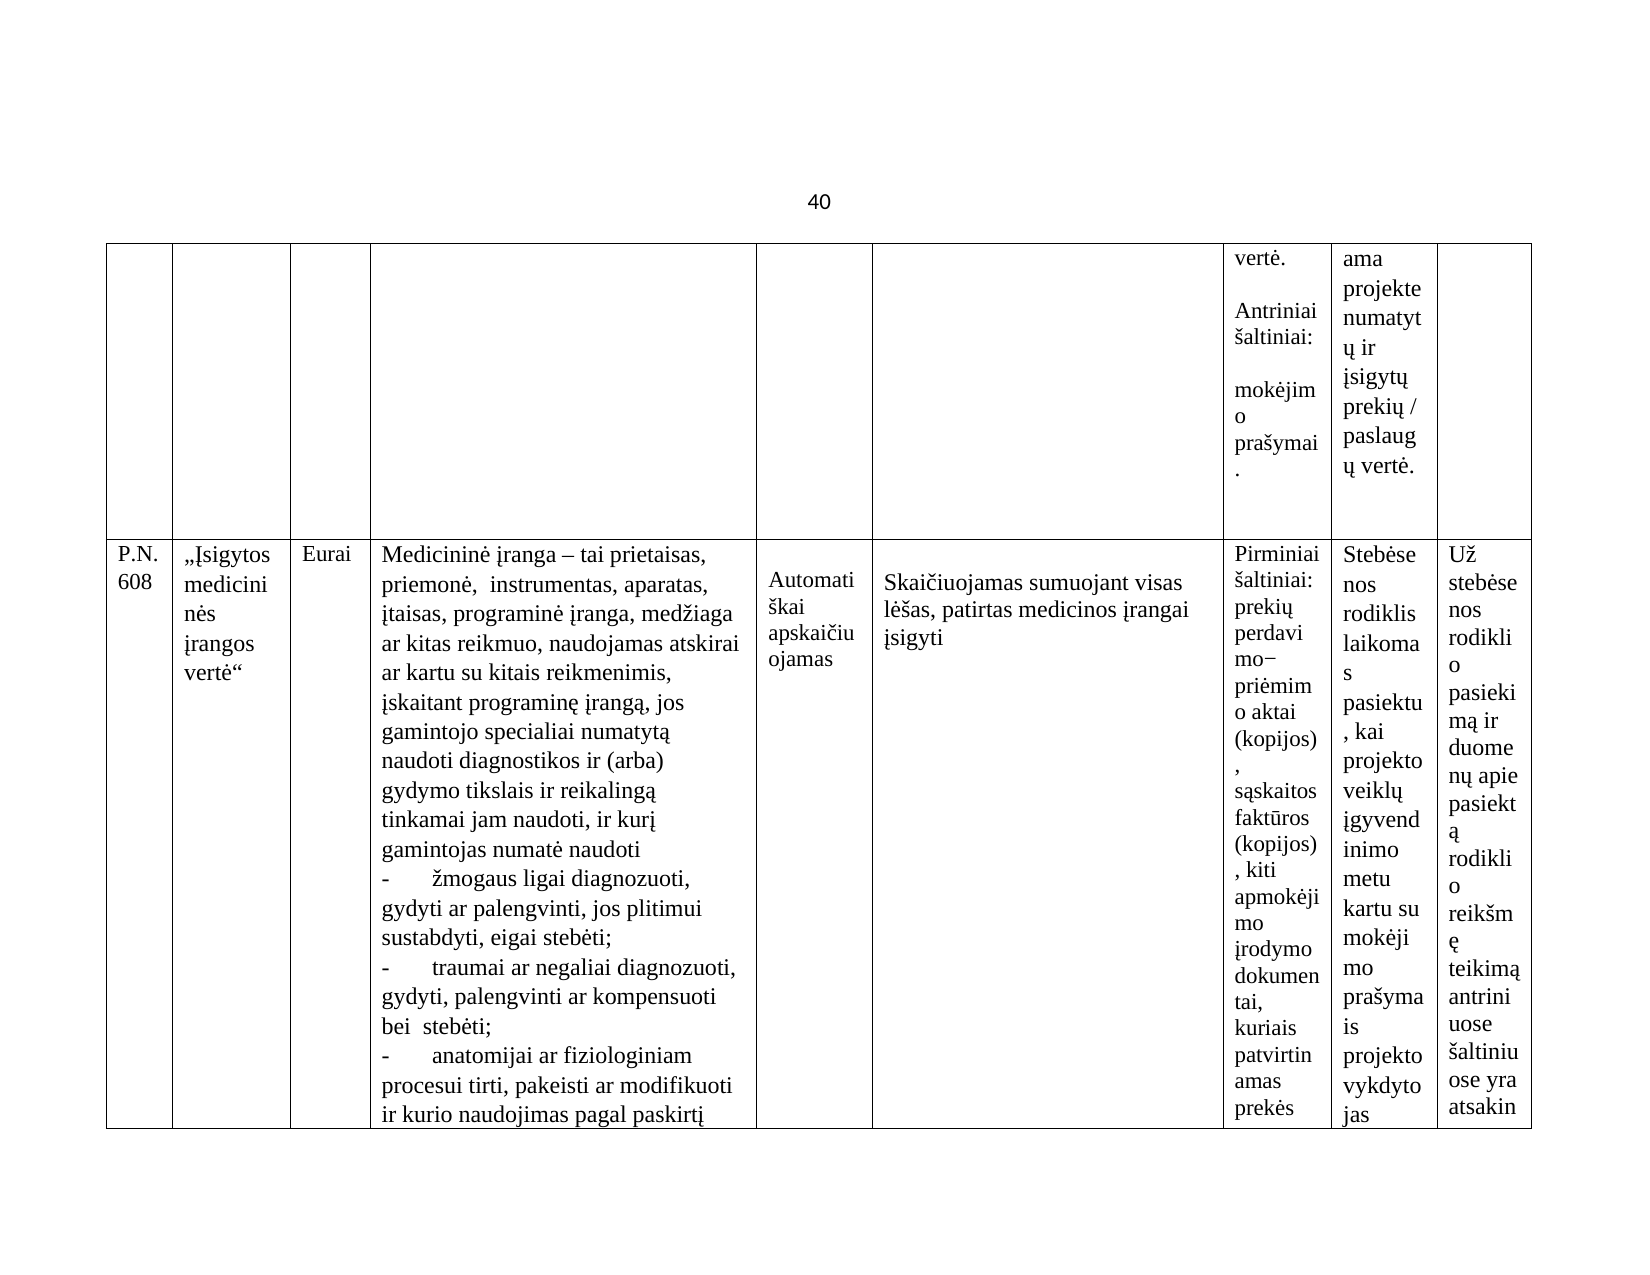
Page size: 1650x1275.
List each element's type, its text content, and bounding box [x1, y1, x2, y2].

table_cell Eurai [291, 540, 370, 1128]
table_cell [107, 244, 172, 539]
table_cell [173, 244, 290, 539]
table_cell „Įsigytos medicininės įrangos vertė“ [173, 540, 290, 1128]
table_cell [291, 244, 370, 539]
table_cell [1438, 244, 1531, 539]
table_cell [873, 244, 1223, 539]
table_cell ama projekte numatytų ir įsigytų prekių / paslaugų vertė. [1332, 244, 1437, 539]
table_cell Stebėsenos rodiklis laikomas pasiektu, kai projekto veiklų įgyvendinimo metu kartu su mokėjimo prašymais projekto vykdytojas [1332, 540, 1437, 1128]
table_cell vertė. Antriniai šaltiniai: mokėjimo prašymai. [1224, 244, 1331, 539]
table_cell [757, 244, 872, 539]
table_cell Pirminiai šaltiniai: prekių perdavimo− priėmimo aktai (kopijos), sąskaitos faktūros (kopijos), kiti apmokėjimo įrodymo dokumentai, kuriais patvirtinamas prekės [1224, 540, 1331, 1128]
table_cell Skaičiuojamas sumuojant visas lėšas, patirtas medicinos įrangai įsigyti [873, 540, 1223, 1128]
table_cell Medicininė įranga – tai prietaisas, priemonė, instrumentas, aparatas, įtaisas, programinė įranga, medžiaga ar kitas reikmuo, naudojamas atskirai ar kartu su kitais reikmenimis, įskaitant programinę įrangą, jos gamintojo specialiai numatytą naudoti diagnostikos ir (arba) gydymo tikslais ir reikalingą tinkamai jam naudoti, ir kurį gamintojas numatė naudoti - žmogaus ligai diagnozuoti, gydyti ar palengvinti, jos plitimui sustabdyti, eigai stebėti; - traumai ar negaliai diagnozuoti, gydyti, palengvinti ar kompensuoti bei stebėti; - anatomijai ar fiziologiniam procesui tirti, pakeisti ar modifikuoti ir kurio naudojimas pagal paskirtį [371, 540, 756, 1128]
table_cell P.N.608 [107, 540, 172, 1128]
table_cell [371, 244, 756, 539]
table_cell Automatiškai apskaičiuojamas [757, 540, 872, 1128]
table_cell Už stebėsenos rodiklio pasiekimą ir duomenų apie pasiektą rodiklio reikšmę teikimą antriniuose šaltiniuose yra atsakin [1438, 540, 1531, 1128]
